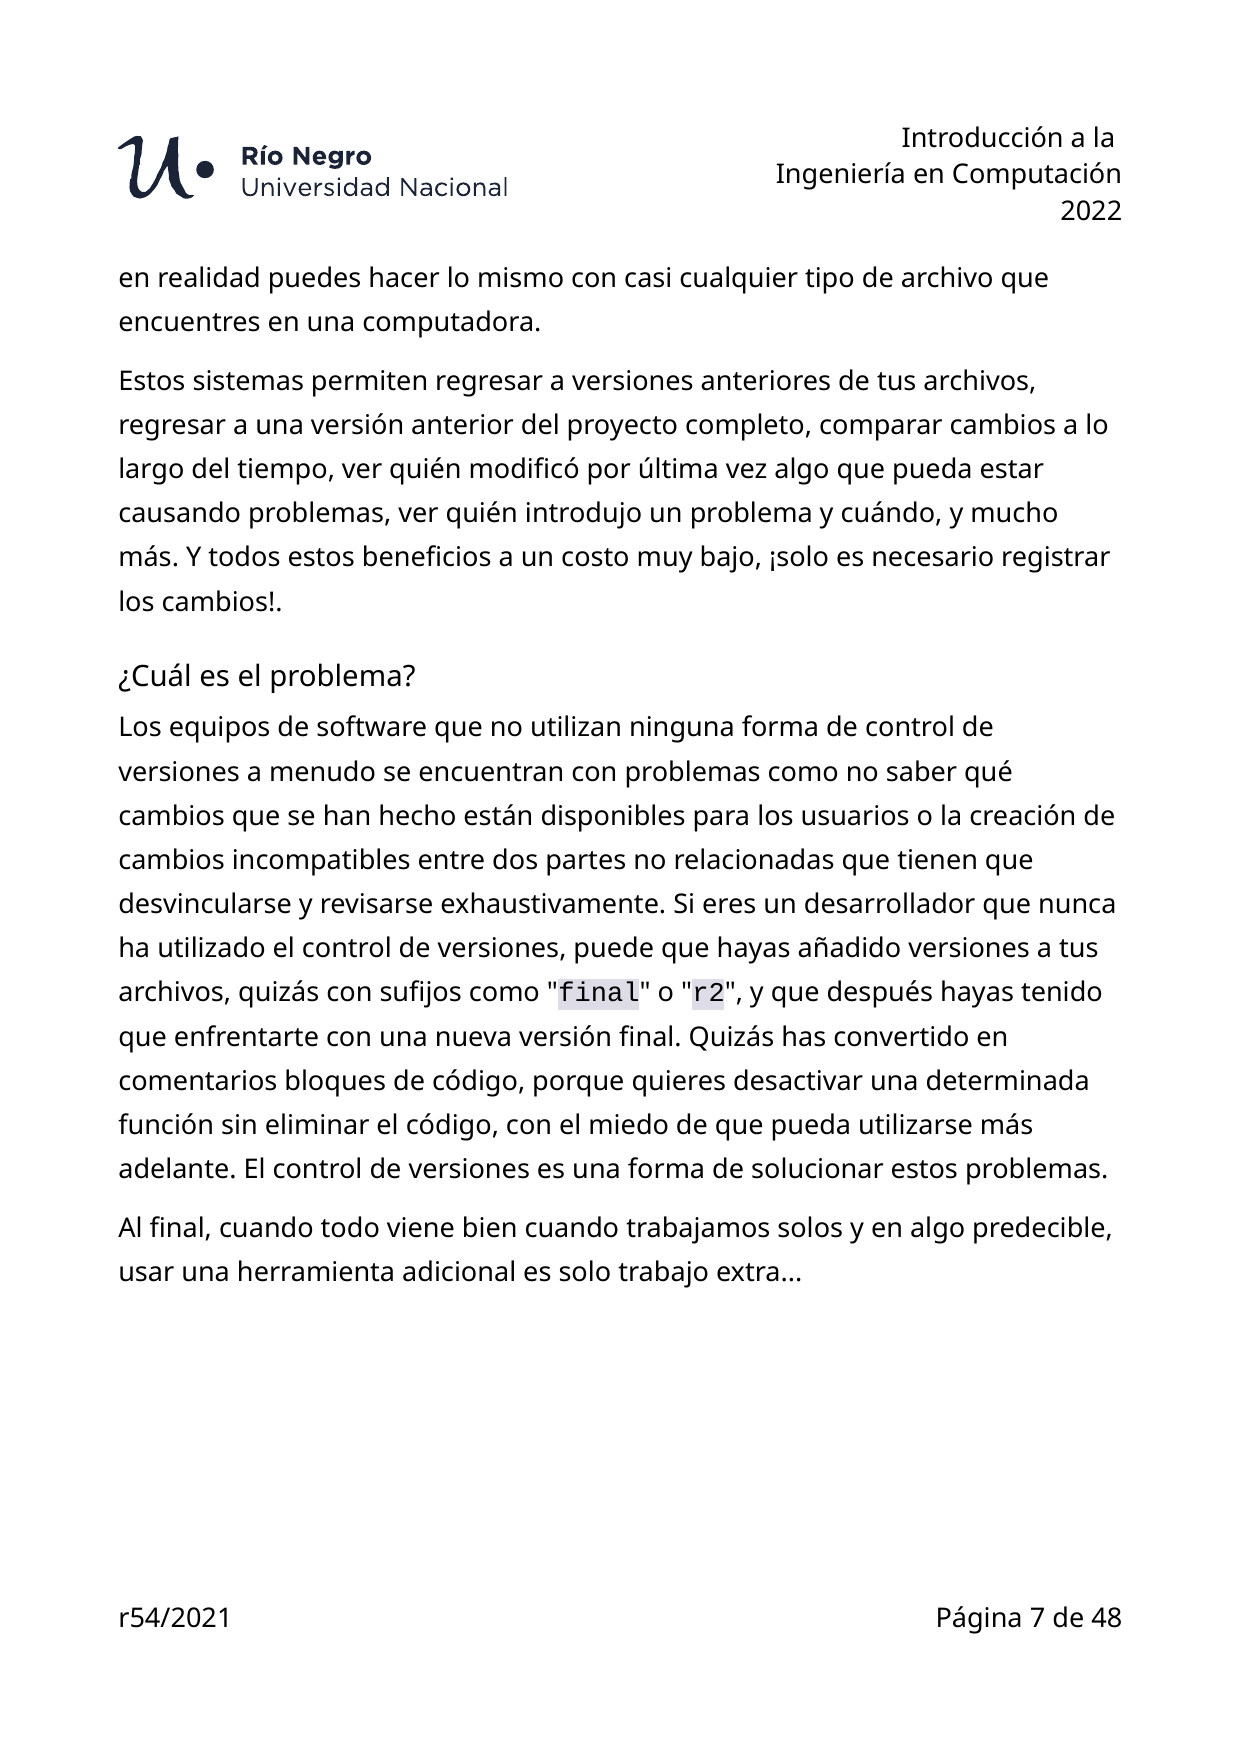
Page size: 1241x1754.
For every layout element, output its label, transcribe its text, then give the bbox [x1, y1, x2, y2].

text en realidad puedes hacer lo mismo con casi cualquier tipo de archivo que encuentres en una computadora. [118, 258, 1122, 339]
subtitle ¿Cuál es el problema? [118, 655, 1122, 695]
text Estos sistemas permiten regresar a versiones anteriores de tus archivos, regresar a una versión anterior del proyecto completo, comparar cambios a lo largo del tiempo, ver quién modificó por última vez algo que pueda estar causando problemas, ver quién introdujo un problema y cuándo, y mucho más. Y todos estos beneficios a un costo muy bajo, ¡solo es necesario registrar los cambios!. [118, 361, 1122, 619]
text Los equipos de software que no utilizan ninguna forma de control de versiones a menudo se encuentran con problemas como no saber qué cambios que se han hecho están disponibles para los usuarios o la creación de cambios incompatibles entre dos partes no relacionadas que tienen que desvincularse y revisarse exhaustivamente. Si eres un desarrollador que nunca ha utilizado el control de versiones, puede que hayas añadido versiones a tus archivos, quizás con sufijos como "final" o "r2", y que después hayas tenido que enfrentarte con una nueva versión final. Quizás has convertido en comentarios bloques de código, porque quieres desactivar una determinada función sin eliminar el código, con el miedo de que pueda utilizarse más adelante. El control de versiones es una forma de solucionar estos problemas. [118, 708, 1122, 1187]
text Al final, cuando todo viene bien cuando trabajamos solos y en algo predecible, usar una herramienta adicional es solo trabajo extra... [118, 1208, 1122, 1289]
